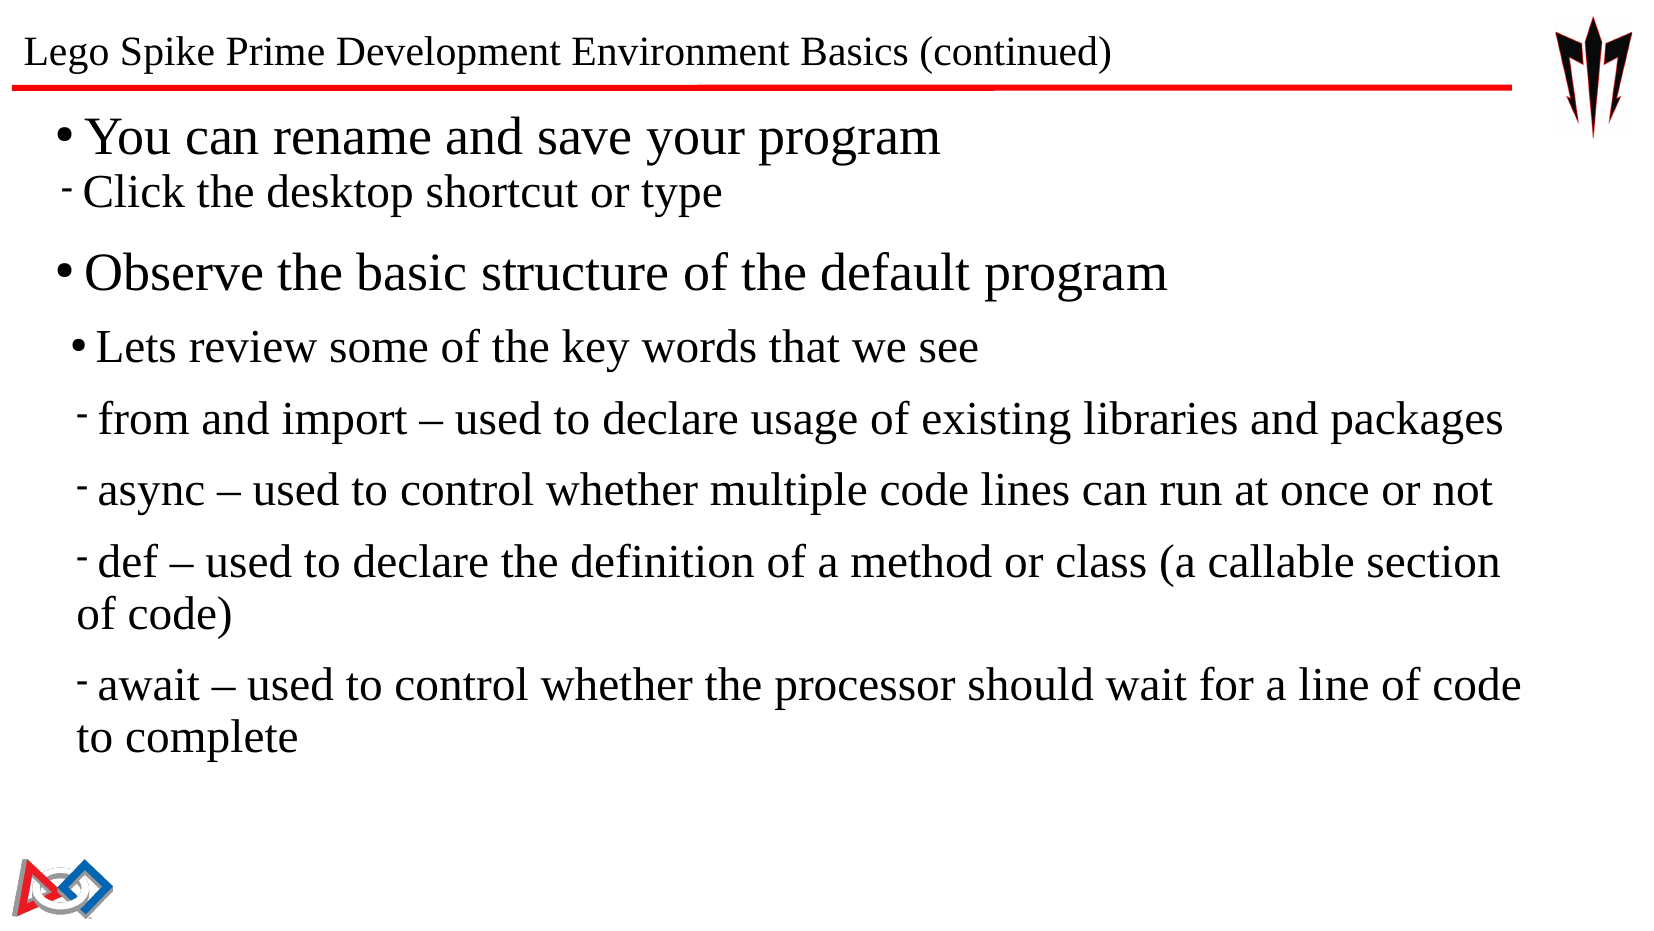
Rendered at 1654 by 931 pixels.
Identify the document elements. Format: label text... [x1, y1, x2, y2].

list You can rename and save your program Click the desktop shortcut or type Observe the basic structure of the default program Lets review some of the key words that we see from and import – used to declare usage of existing libraries and packages async – used to control whether multiple code lines can run at once or not def – used to declare the definition of a method or class (a callable section of code) await – used to control whether the processor should wait for a line of code to complete [55, 106, 1538, 826]
title Lego Spike Prime Development Environment Basics (continued) [23, 13, 1512, 89]
picture [12, 859, 113, 919]
picture [1555, 16, 1633, 139]
